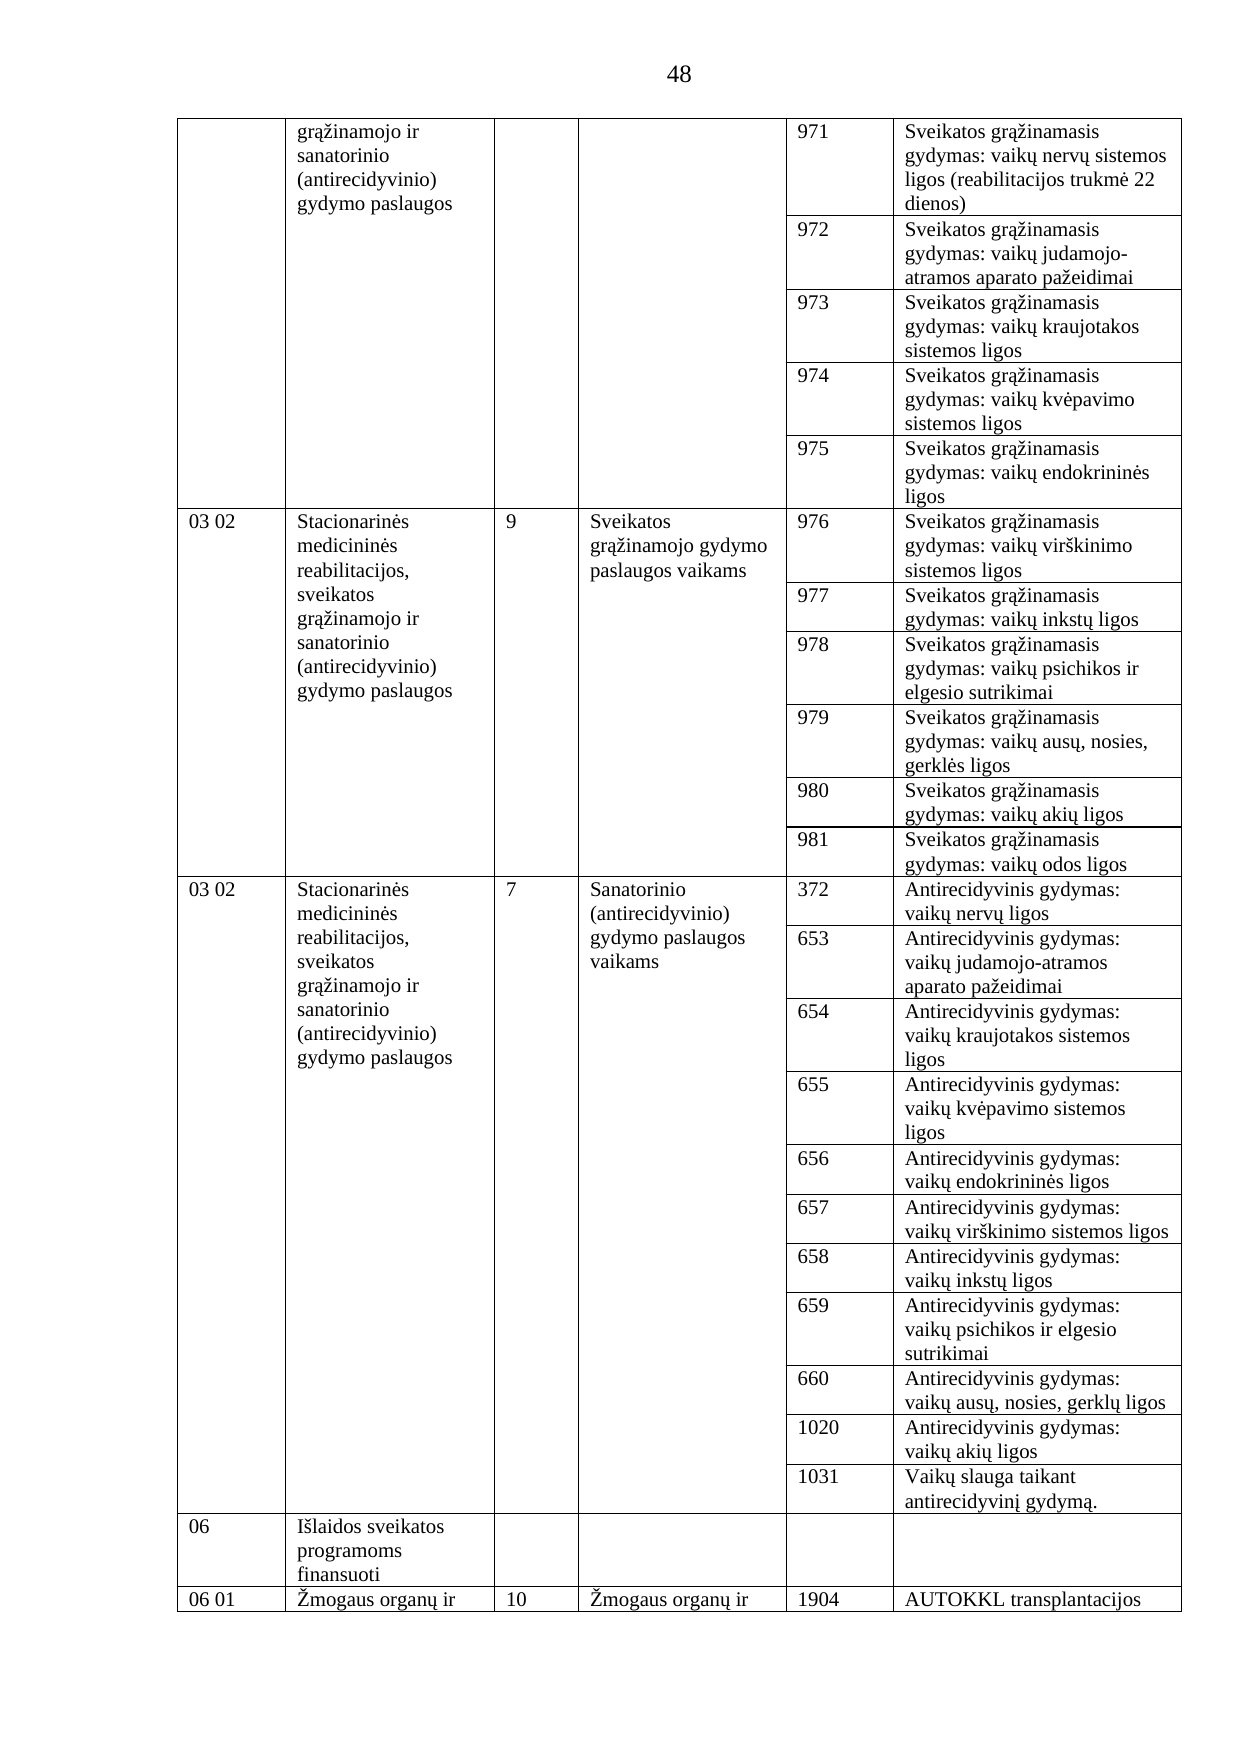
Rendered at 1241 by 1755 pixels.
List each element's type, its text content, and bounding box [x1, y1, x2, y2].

table_cell [178, 119, 285, 508]
table_cell 372 [787, 877, 893, 925]
table_cell 975 [787, 436, 893, 508]
table_cell 655 [787, 1072, 893, 1144]
table_cell 10 [495, 1587, 578, 1611]
table_cell AUTOKKL transplantacijos [894, 1587, 1181, 1611]
table_cell 9 [495, 509, 578, 876]
table_cell [787, 1514, 893, 1586]
table_cell Sveikatos grąžinamasis gydymas: vaikų ausų, nosies, gerklės ligos [894, 705, 1181, 777]
table_cell 659 [787, 1293, 893, 1365]
table_cell Antirecidyvinis gydymas: vaikų nervų ligos [894, 877, 1181, 925]
table_cell Išlaidos sveikatos programoms finansuoti [286, 1514, 494, 1586]
table_cell Sveikatos grąžinamasis gydymas: vaikų akių ligos [894, 778, 1181, 826]
table_cell 972 [787, 216, 893, 289]
table_cell 1020 [787, 1415, 893, 1463]
table_cell [579, 1514, 786, 1586]
table_cell Antirecidyvinis gydymas: vaikų judamojo-atramos aparato pažeidimai [894, 926, 1181, 998]
table_cell 656 [787, 1145, 893, 1193]
table_cell 981 [787, 828, 893, 876]
table_cell Antirecidyvinis gydymas: vaikų kvėpavimo sistemos ligos [894, 1072, 1181, 1144]
table_cell Sveikatos grąžinamasis gydymas: vaikų virškinimo sistemos ligos [894, 509, 1181, 582]
table_cell 657 [787, 1195, 893, 1243]
table_cell 03 02 [178, 509, 285, 876]
table_cell [894, 1514, 1181, 1586]
table_cell [495, 119, 578, 508]
table_cell Antirecidyvinis gydymas: vaikų inkstų ligos [894, 1244, 1181, 1292]
table_cell 973 [787, 290, 893, 362]
table_cell Sveikatos grąžinamasis gydymas: vaikų odos ligos [894, 828, 1181, 876]
table_cell Antirecidyvinis gydymas: vaikų virškinimo sistemos ligos [894, 1195, 1181, 1243]
table_cell [579, 119, 786, 508]
table_cell [495, 1514, 578, 1586]
table_cell Vaikų slauga taikant antirecidyvinį gydymą. [894, 1465, 1181, 1513]
table_cell 976 [787, 509, 893, 582]
table_cell Antirecidyvinis gydymas: vaikų akių ligos [894, 1415, 1181, 1463]
table_cell 654 [787, 999, 893, 1071]
table_cell Žmogaus organų ir [579, 1587, 786, 1611]
table_cell Sveikatos grąžinamojo gydymo paslaugos vaikams [579, 509, 786, 876]
table_cell 660 [787, 1366, 893, 1414]
table_cell Sveikatos grąžinamasis gydymas: vaikų kraujotakos sistemos ligos [894, 290, 1181, 362]
table_cell 653 [787, 926, 893, 998]
table_cell 974 [787, 363, 893, 435]
table_cell grąžinamojo ir sanatorinio (antirecidyvinio) gydymo paslaugos [286, 119, 494, 508]
table_cell Sveikatos grąžinamasis gydymas: vaikų kvėpavimo sistemos ligos [894, 363, 1181, 435]
table_cell Antirecidyvinis gydymas: vaikų endokrininės ligos [894, 1145, 1181, 1193]
table_cell 977 [787, 583, 893, 631]
table_cell Žmogaus organų ir [286, 1587, 494, 1611]
table_cell 978 [787, 632, 893, 704]
table_cell Antirecidyvinis gydymas: vaikų kraujotakos sistemos ligos [894, 999, 1181, 1071]
table_cell 03 02 [178, 877, 285, 1513]
table_cell Sveikatos grąžinamasis gydymas: vaikų judamojo-atramos aparato pažeidimai [894, 216, 1181, 289]
table_cell Stacionarinės medicininės reabilitacijos, sveikatos grąžinamojo ir sanatorinio (antirecidyvinio) gydymo paslaugos [286, 509, 494, 876]
table_cell 06 [178, 1514, 285, 1586]
table_cell 658 [787, 1244, 893, 1292]
table_cell Stacionarinės medicininės reabilitacijos, sveikatos grąžinamojo ir sanatorinio (antirecidyvinio) gydymo paslaugos [286, 877, 494, 1513]
table_cell 979 [787, 705, 893, 777]
table_cell 1031 [787, 1465, 893, 1513]
table_cell Sanatorinio (antirecidyvinio) gydymo paslaugos vaikams [579, 877, 786, 1513]
table_cell Antirecidyvinis gydymas: vaikų ausų, nosies, gerklų ligos [894, 1366, 1181, 1414]
table_cell 06 01 [178, 1587, 285, 1611]
table_cell 980 [787, 778, 893, 826]
table_cell Sveikatos grąžinamasis gydymas: vaikų nervų sistemos ligos (reabilitacijos trukmė 22 dienos) [894, 119, 1181, 215]
table_cell Sveikatos grąžinamasis gydymas: vaikų endokrininės ligos [894, 436, 1181, 508]
table_cell 7 [495, 877, 578, 1513]
table_cell Antirecidyvinis gydymas: vaikų psichikos ir elgesio sutrikimai [894, 1293, 1181, 1365]
table_cell Sveikatos grąžinamasis gydymas: vaikų psichikos ir elgesio sutrikimai [894, 632, 1181, 704]
table_cell 1904 [787, 1587, 893, 1611]
table_cell Sveikatos grąžinamasis gydymas: vaikų inkstų ligos [894, 583, 1181, 631]
table_cell 971 [787, 119, 893, 215]
